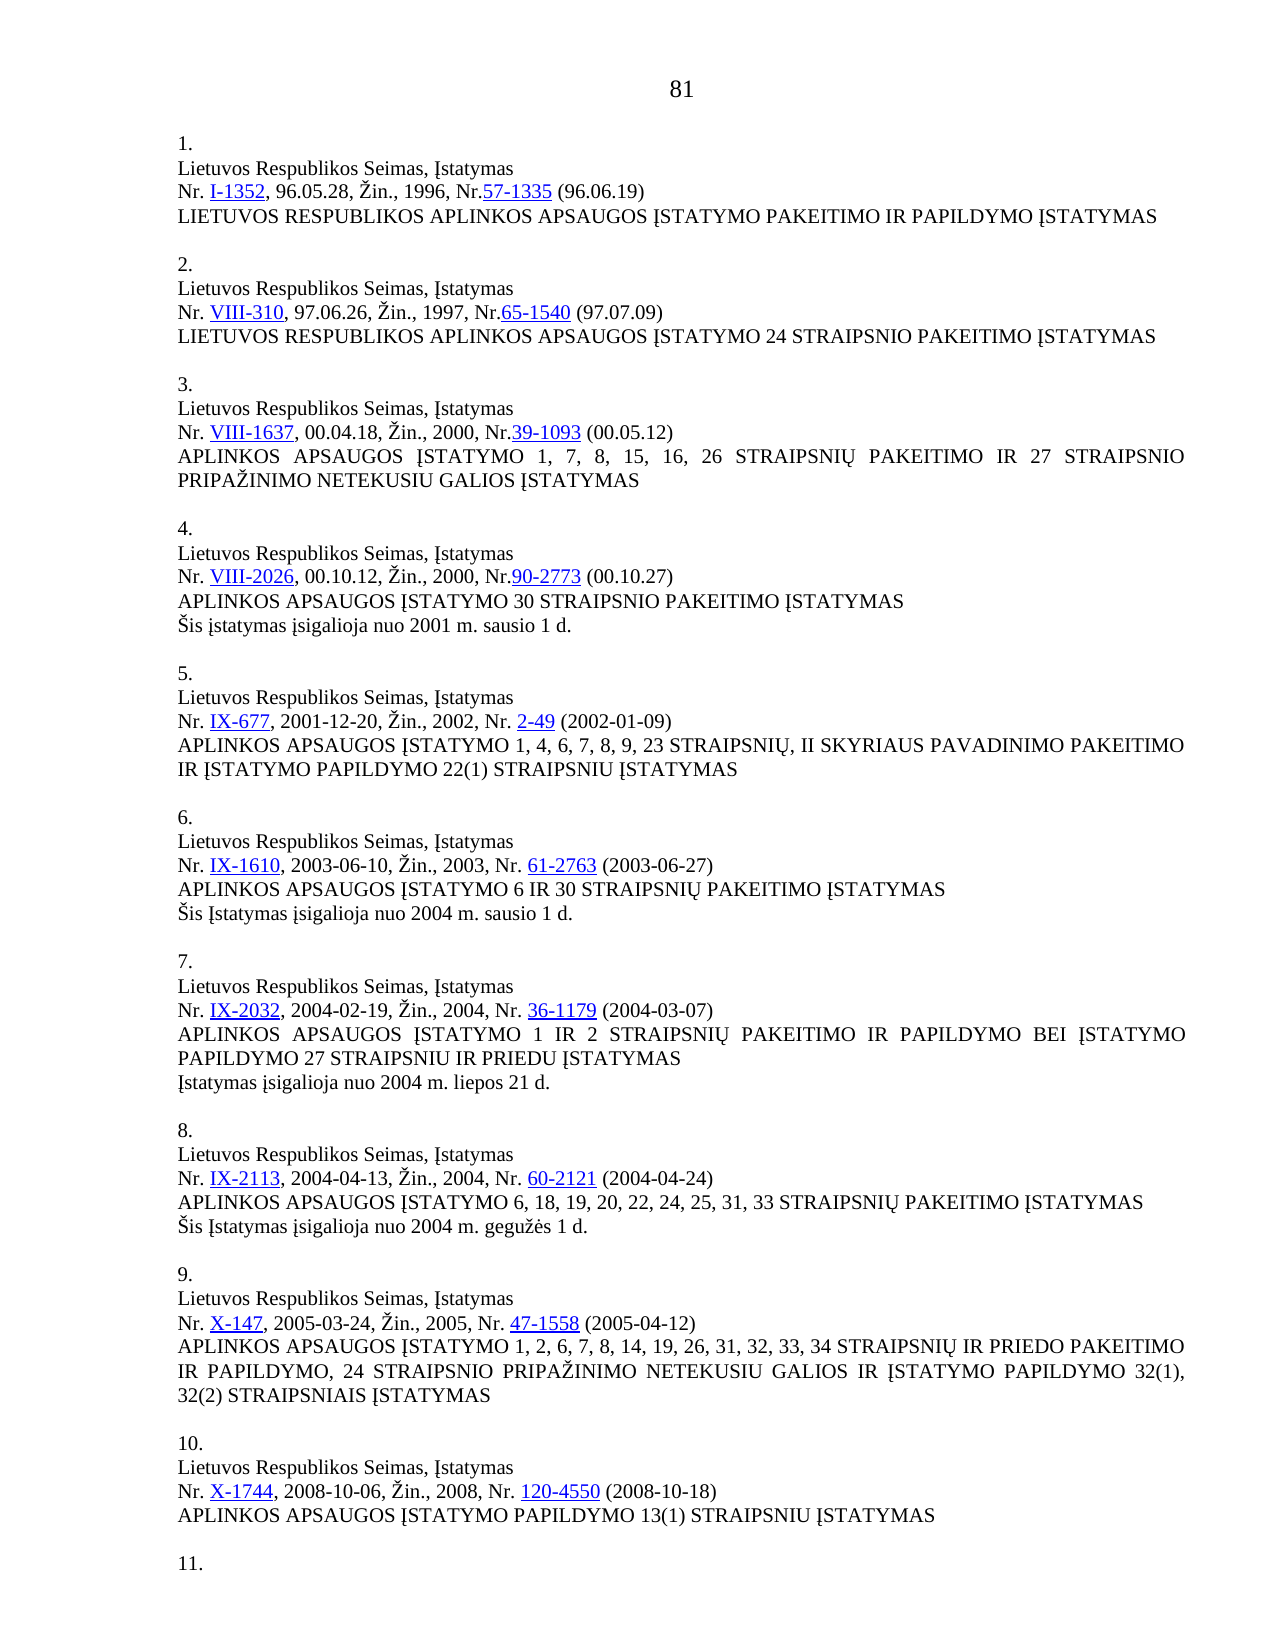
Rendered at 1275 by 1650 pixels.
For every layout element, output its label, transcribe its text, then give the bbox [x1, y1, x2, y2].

text Nr. IX-2032, 2004-02-19, Žin., 2004, Nr. 36-1179 (2004-03-07) [177, 998, 1186, 1022]
text Lietuvos Respublikos Seimas, Įstatymas [177, 829, 1186, 853]
text Nr. VIII-2026, 00.10.12, Žin., 2000, Nr.90-2773 (00.10.27) [177, 564, 1186, 588]
text APLINKOS APSAUGOS ĮSTATYMO 30 STRAIPSNIO PAKEITIMO ĮSTATYMAS [177, 588, 1186, 613]
text 2. [177, 252, 1186, 276]
text Nr. VIII-310, 97.06.26, Žin., 1997, Nr.65-1540 (97.07.09) [177, 300, 1186, 324]
text Lietuvos Respublikos Seimas, Įstatymas [177, 1286, 1186, 1310]
text Lietuvos Respublikos Seimas, Įstatymas [177, 155, 1186, 179]
text APLINKOS APSAUGOS ĮSTATYMO 6, 18, 19, 20, 22, 24, 25, 31, 33 STRAIPSNIŲ PAKEITIMO ĮSTATYMAS [177, 1190, 1186, 1214]
text Nr. X-147, 2005-03-24, Žin., 2005, Nr. 47-1558 (2005-04-12) [177, 1310, 1186, 1334]
text Lietuvos Respublikos Seimas, Įstatymas [177, 973, 1186, 998]
text Nr. X-1744, 2008-10-06, Žin., 2008, Nr. 120-4550 (2008-10-18) [177, 1479, 1186, 1503]
text 1. [177, 131, 1186, 155]
text Nr. IX-2113, 2004-04-13, Žin., 2004, Nr. 60-2121 (2004-04-24) [177, 1166, 1186, 1190]
text Šis įstatymas įsigalioja nuo 2001 m. sausio 1 d. [177, 613, 1186, 637]
text 9. [177, 1262, 1186, 1286]
text Nr. IX-677, 2001-12-20, Žin., 2002, Nr. 2-49 (2002-01-09) [177, 709, 1186, 733]
text 3. [177, 372, 1186, 396]
text Nr. IX-1610, 2003-06-10, Žin., 2003, Nr. 61-2763 (2003-06-27) [177, 853, 1186, 877]
text LIETUVOS RESPUBLIKOS APLINKOS APSAUGOS ĮSTATYMO 24 STRAIPSNIO PAKEITIMO ĮSTATYMAS [177, 324, 1186, 348]
text 11. [177, 1551, 1186, 1575]
text 4. [177, 516, 1186, 540]
text Lietuvos Respublikos Seimas, Įstatymas [177, 540, 1186, 564]
text 6. [177, 805, 1186, 829]
text APLINKOS APSAUGOS ĮSTATYMO PAPILDYMO 13(1) STRAIPSNIU ĮSTATYMAS [177, 1503, 1186, 1527]
text Nr. VIII-1637, 00.04.18, Žin., 2000, Nr.39-1093 (00.05.12) [177, 420, 1186, 444]
text APLINKOS APSAUGOS ĮSTATYMO 1 IR 2 STRAIPSNIŲ PAKEITIMO IR PAPILDYMO BEI ĮSTATYMO PAPILDYMO 27 STRAIPSNIU IR PRIEDU ĮSTATYMAS [177, 1022, 1186, 1070]
text Lietuvos Respublikos Seimas, Įstatymas [177, 276, 1186, 300]
text Lietuvos Respublikos Seimas, Įstatymas [177, 1142, 1186, 1166]
text Įstatymas įsigalioja nuo 2004 m. liepos 21 d. [177, 1070, 1186, 1094]
text APLINKOS APSAUGOS ĮSTATYMO 6 IR 30 STRAIPSNIŲ PAKEITIMO ĮSTATYMAS [177, 877, 1186, 901]
text Lietuvos Respublikos Seimas, Įstatymas [177, 396, 1186, 420]
text 5. [177, 661, 1186, 685]
text Lietuvos Respublikos Seimas, Įstatymas [177, 1455, 1186, 1479]
text 8. [177, 1118, 1186, 1142]
text LIETUVOS RESPUBLIKOS APLINKOS APSAUGOS ĮSTATYMO PAKEITIMO IR PAPILDYMO ĮSTATYMAS [177, 203, 1186, 228]
text Šis Įstatymas įsigalioja nuo 2004 m. sausio 1 d. [177, 901, 1186, 925]
text 10. [177, 1431, 1186, 1455]
text APLINKOS APSAUGOS ĮSTATYMO 1, 4, 6, 7, 8, 9, 23 STRAIPSNIŲ, II SKYRIAUS PAVADINIMO PAKEITIMO IR ĮSTATYMO PAPILDYMO 22(1) STRAIPSNIU ĮSTATYMAS [177, 733, 1186, 781]
text Nr. I-1352, 96.05.28, Žin., 1996, Nr.57-1335 (96.06.19) [177, 179, 1186, 203]
text Lietuvos Respublikos Seimas, Įstatymas [177, 685, 1186, 709]
text 7. [177, 949, 1186, 973]
text APLINKOS APSAUGOS ĮSTATYMO 1, 2, 6, 7, 8, 14, 19, 26, 31, 32, 33, 34 STRAIPSNIŲ IR PRIEDO PAKEITIMO IR PAPILDYMO, 24 STRAIPSNIO PRIPAŽINIMO NETEKUSIU GALIOS IR ĮSTATYMO PAPILDYMO 32(1), 32(2) STRAIPSNIAIS ĮSTATYMAS [177, 1334, 1186, 1407]
text Šis Įstatymas įsigalioja nuo 2004 m. gegužės 1 d. [177, 1214, 1186, 1238]
text APLINKOS APSAUGOS ĮSTATYMO 1, 7, 8, 15, 16, 26 STRAIPSNIŲ PAKEITIMO IR 27 STRAIPSNIO PRIPAŽINIMO NETEKUSIU GALIOS ĮSTATYMAS [177, 444, 1186, 492]
